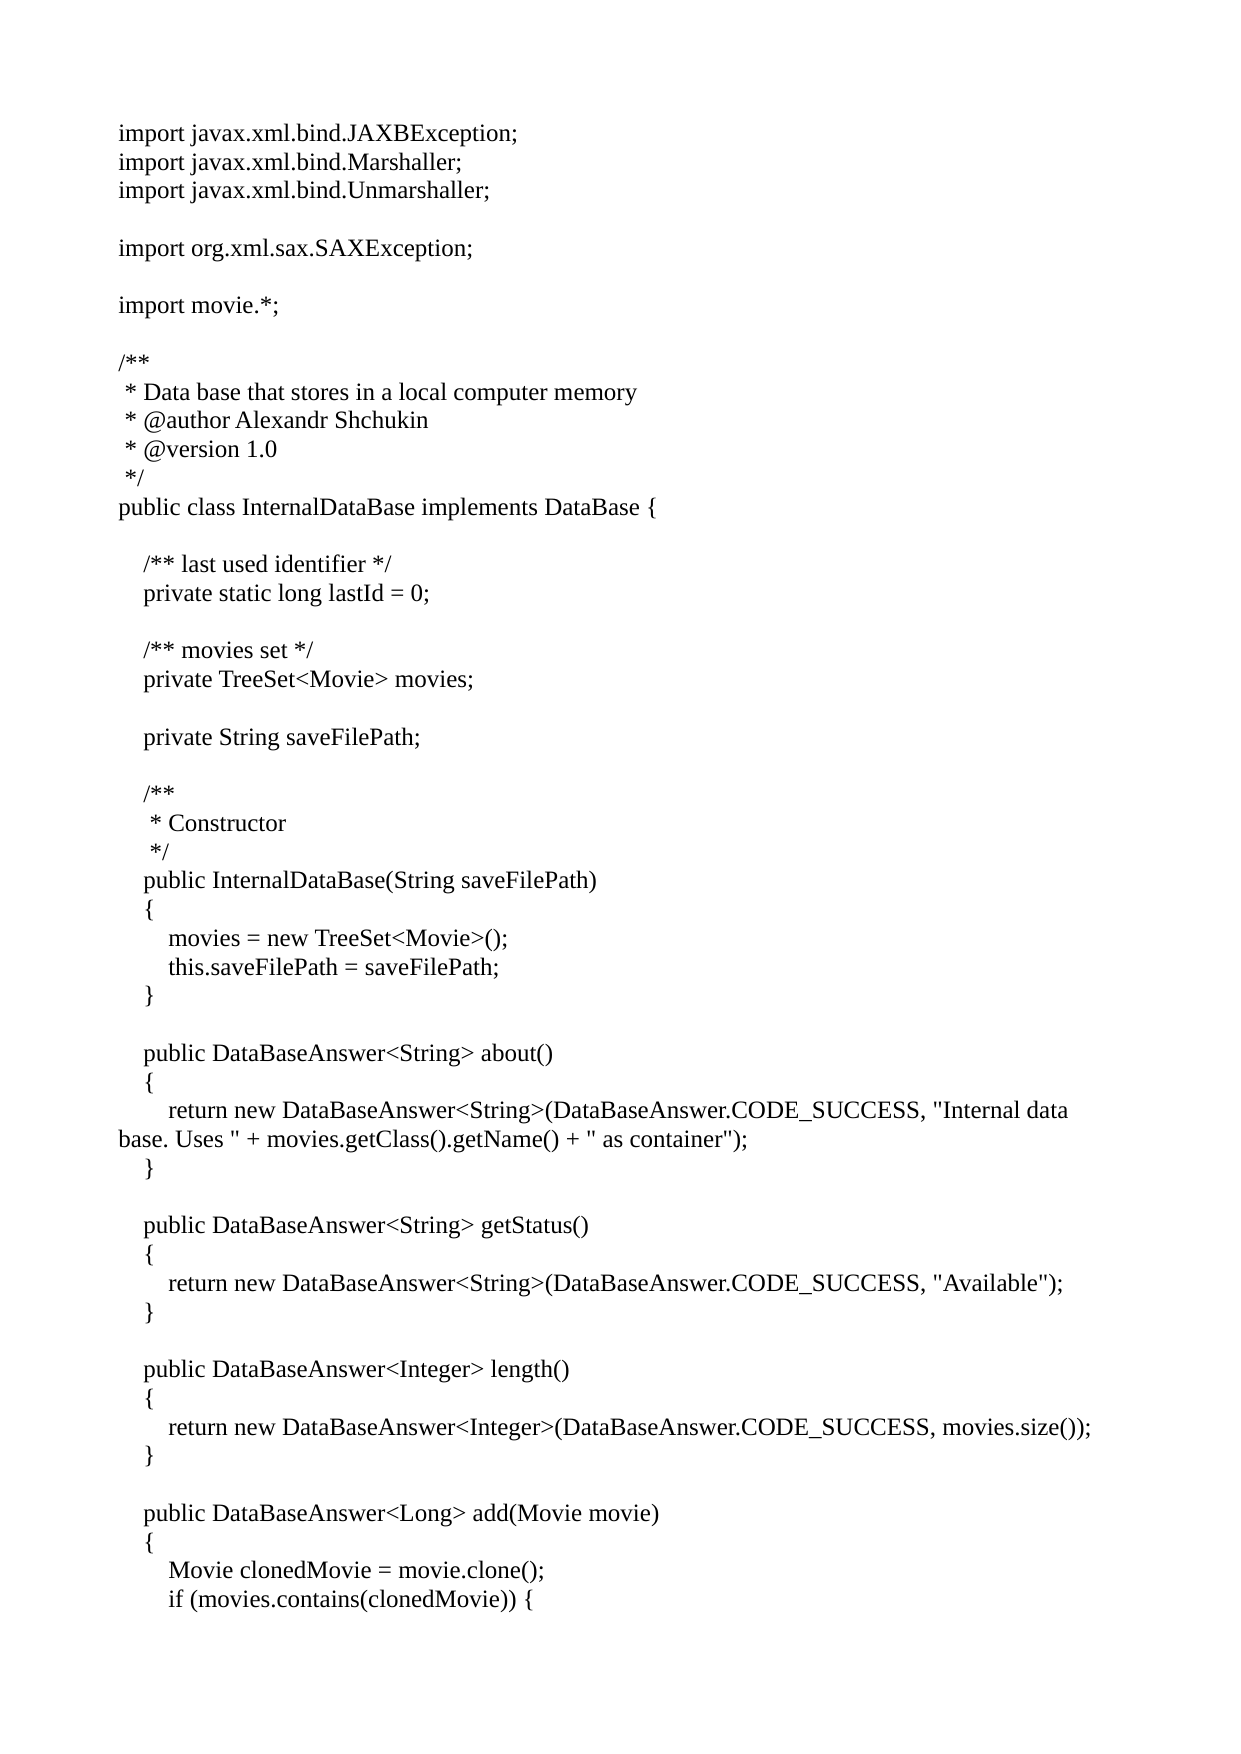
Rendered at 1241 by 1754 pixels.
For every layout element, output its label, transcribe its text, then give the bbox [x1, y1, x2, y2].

text public DataBaseAnswer<String> getStatus() [118, 1211, 1122, 1239]
text */ [118, 463, 1122, 492]
text public class InternalDataBase implements DataBase { [118, 492, 1122, 521]
text /** last used identifier */ [118, 549, 1122, 578]
text import javax.xml.bind.Unmarshaller; [118, 176, 1122, 204]
text { [118, 1239, 1122, 1268]
text /** [118, 348, 1122, 377]
text this.saveFilePath = saveFilePath; [118, 952, 1122, 981]
text * Data base that stores in a local computer memory [118, 377, 1122, 406]
text public DataBaseAnswer<Integer> length() [118, 1354, 1122, 1383]
text * Constructor [118, 808, 1122, 837]
text { [118, 1067, 1122, 1096]
text return new DataBaseAnswer<String>(DataBaseAnswer.CODE_SUCCESS, "Available"); [118, 1268, 1122, 1297]
text private String saveFilePath; [118, 722, 1122, 751]
text { [118, 1383, 1122, 1412]
text * @author Alexandr Shchukin [118, 406, 1122, 434]
text } [118, 1441, 1122, 1469]
text import movie.*; [118, 291, 1122, 319]
text /** [118, 779, 1122, 808]
text import javax.xml.bind.Marshaller; [118, 147, 1122, 176]
text Movie clonedMovie = movie.clone(); [118, 1556, 1122, 1584]
text private static long lastId = 0; [118, 578, 1122, 607]
text public DataBaseAnswer<String> about() [118, 1038, 1122, 1067]
text return new DataBaseAnswer<Integer>(DataBaseAnswer.CODE_SUCCESS, movies.size()); [118, 1412, 1122, 1441]
text } [118, 981, 1122, 1009]
text { [118, 1527, 1122, 1556]
text } [118, 1153, 1122, 1182]
text } [118, 1297, 1122, 1326]
text /** movies set */ [118, 636, 1122, 664]
text if (movies.contains(clonedMovie)) { [118, 1584, 1122, 1613]
text public DataBaseAnswer<Long> add(Movie movie) [118, 1498, 1122, 1527]
text movies = new TreeSet<Movie>(); [118, 923, 1122, 952]
text * @version 1.0 [118, 434, 1122, 463]
text */ [118, 837, 1122, 866]
text private TreeSet<Movie> movies; [118, 664, 1122, 693]
text import javax.xml.bind.JAXBException; [118, 118, 1122, 147]
text return new DataBaseAnswer<String>(DataBaseAnswer.CODE_SUCCESS, "Internal data base. Uses " + movies.getClass().getName() + " as container"); [118, 1096, 1122, 1153]
text public InternalDataBase(String saveFilePath) [118, 866, 1122, 894]
text { [118, 894, 1122, 923]
text import org.xml.sax.SAXException; [118, 233, 1122, 262]
